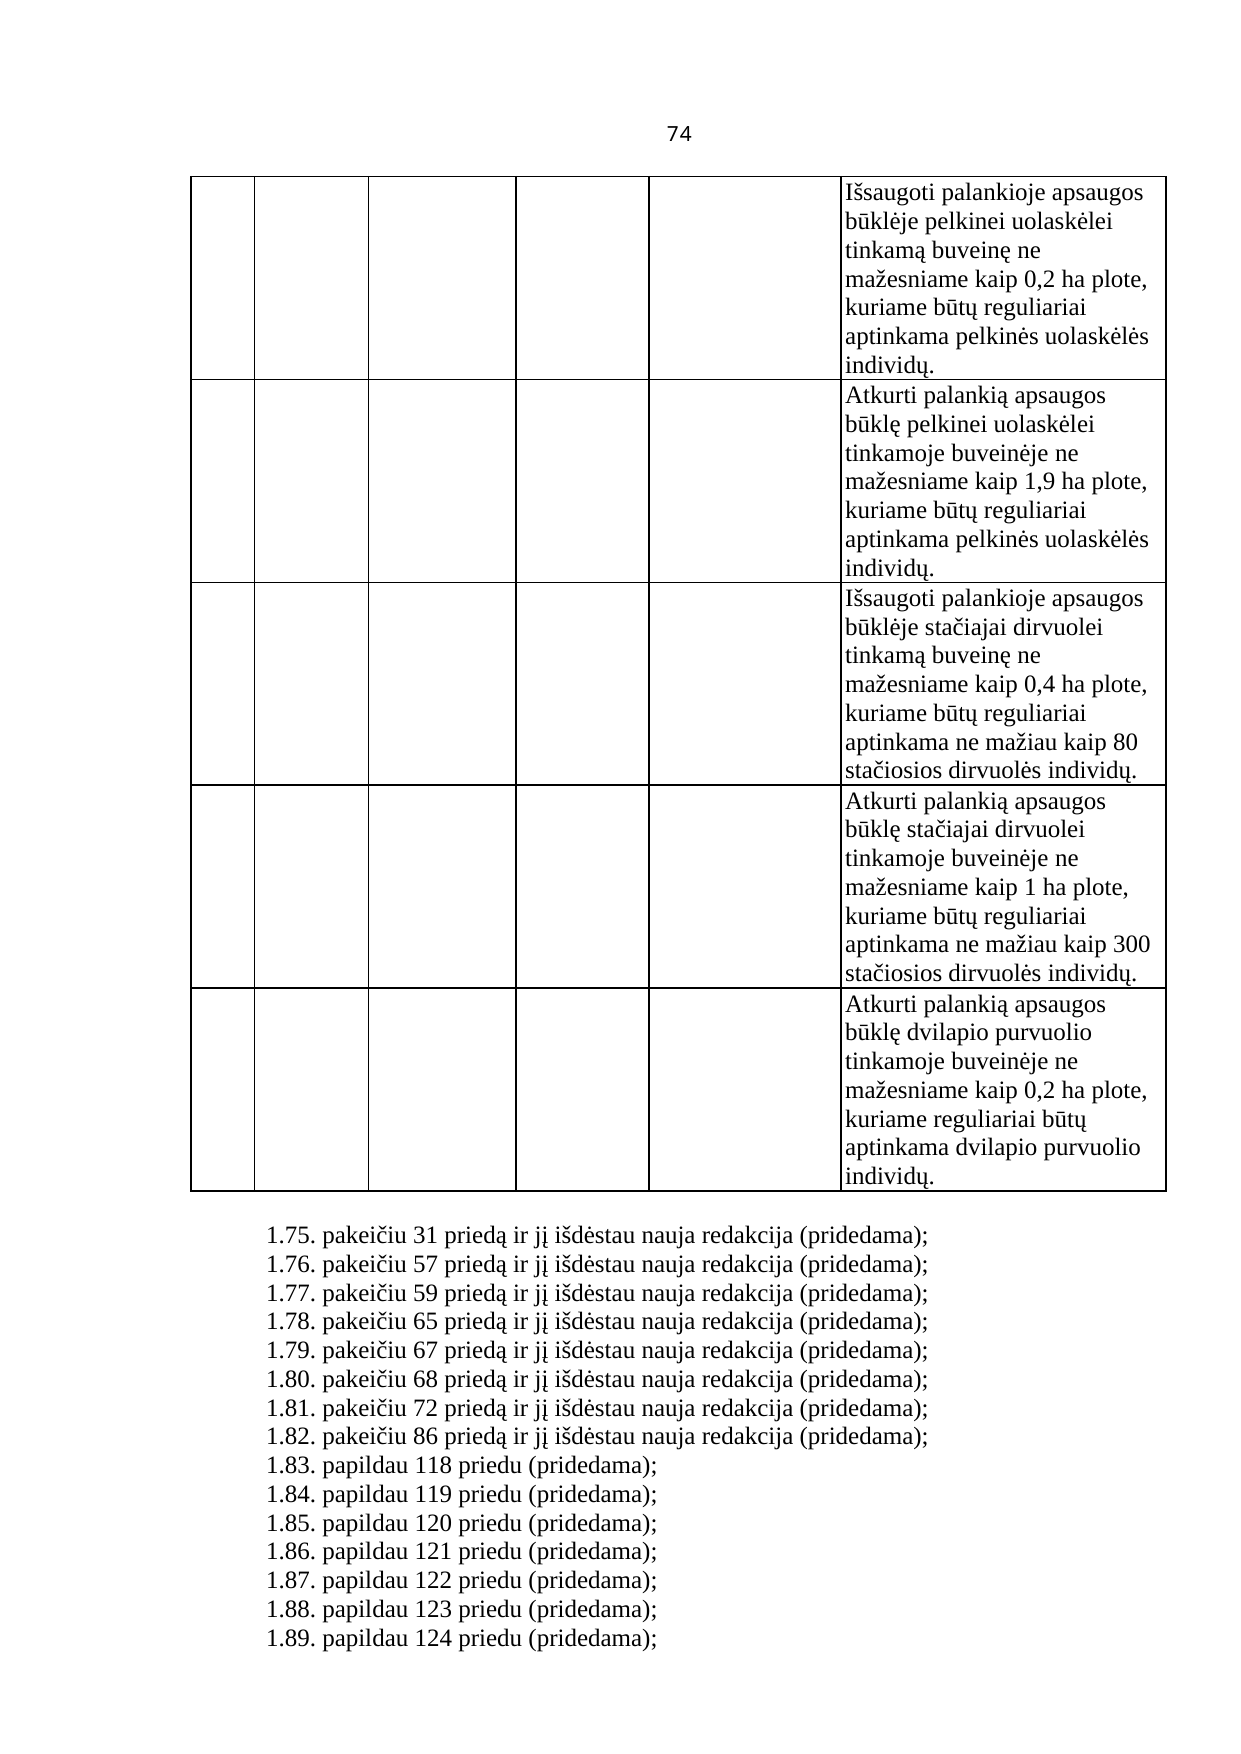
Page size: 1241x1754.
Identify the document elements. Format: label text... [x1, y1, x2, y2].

table_cell Atkurti palankią apsaugos būklę stačiajai dirvuolei tinkamoje buveinėje ne mažesniame kaip 1 ha plote, kuriame būtų reguliariai aptinkama ne mažiau kaip 300 stačiosios dirvuolės individų. [842, 786, 1165, 987]
table_cell [192, 786, 254, 987]
table_cell [650, 989, 840, 1190]
text 1.76. pakeičiu 57 priedą ir jį išdėstau nauja redakcija (pridedama); [177, 1249, 1181, 1278]
text 1.83. papildau 118 priedu (pridedama); [177, 1450, 1181, 1479]
table_cell [369, 786, 515, 987]
text 1.89. papildau 124 priedu (pridedama); [177, 1623, 1181, 1651]
table_cell Išsaugoti palankioje apsaugos būklėje stačiajai dirvuolei tinkamą buveinę ne mažesniame kaip 0,4 ha plote, kuriame būtų reguliariai aptinkama ne mažiau kaip 80 stačiosios dirvuolės individų. [842, 583, 1165, 784]
table_cell Atkurti palankią apsaugos būklę pelkinei uolaskėlei tinkamoje buveinėje ne mažesniame kaip 1,9 ha plote, kuriame būtų reguliariai aptinkama pelkinės uolaskėlės individų. [842, 380, 1165, 581]
text 1.85. papildau 120 priedu (pridedama); [177, 1508, 1181, 1536]
table_cell [517, 583, 648, 784]
text 1.88. papildau 123 priedu (pridedama); [177, 1594, 1181, 1623]
table_cell [517, 786, 648, 987]
table_cell [255, 786, 368, 987]
text 1.75. pakeičiu 31 priedą ir jį išdėstau nauja redakcija (pridedama); [177, 1220, 1181, 1249]
text 1.78. pakeičiu 65 priedą ir jį išdėstau nauja redakcija (pridedama); [177, 1306, 1181, 1335]
text 1.86. papildau 121 priedu (pridedama); [177, 1536, 1181, 1565]
table_cell [369, 583, 515, 784]
text 1.84. papildau 119 priedu (pridedama); [177, 1479, 1181, 1508]
table_cell [369, 177, 515, 379]
table_cell [650, 177, 840, 379]
table_cell [517, 380, 648, 581]
text 1.81. pakeičiu 72 priedą ir jį išdėstau nauja redakcija (pridedama); [177, 1393, 1181, 1421]
table_cell [192, 583, 254, 784]
table_cell [650, 786, 840, 987]
table_cell Atkurti palankią apsaugos būklę dvilapio purvuolio tinkamoje buveinėje ne mažesniame kaip 0,2 ha plote, kuriame reguliariai būtų aptinkama dvilapio purvuolio individų. [842, 989, 1165, 1190]
table_cell [517, 177, 648, 379]
text 1.80. pakeičiu 68 priedą ir jį išdėstau nauja redakcija (pridedama); [177, 1364, 1181, 1393]
table_cell [255, 177, 368, 379]
table_cell [255, 583, 368, 784]
table_cell [255, 989, 368, 1190]
table_cell [650, 583, 840, 784]
text 1.87. papildau 122 priedu (pridedama); [177, 1565, 1181, 1594]
table_cell [517, 989, 648, 1190]
text 1.79. pakeičiu 67 priedą ir jį išdėstau nauja redakcija (pridedama); [177, 1335, 1181, 1364]
table_cell [369, 989, 515, 1190]
table_cell [192, 177, 254, 379]
table_cell [650, 380, 840, 581]
text 1.82. pakeičiu 86 priedą ir jį išdėstau nauja redakcija (pridedama); [177, 1421, 1181, 1450]
text 1.77. pakeičiu 59 priedą ir jį išdėstau nauja redakcija (pridedama); [177, 1278, 1181, 1306]
table_cell [369, 380, 515, 581]
table_cell [255, 380, 368, 581]
table_cell [192, 380, 254, 581]
table_cell [192, 989, 254, 1190]
table_cell Išsaugoti palankioje apsaugos būklėje pelkinei uolaskėlei tinkamą buveinę ne mažesniame kaip 0,2 ha plote, kuriame būtų reguliariai aptinkama pelkinės uolaskėlės individų. [842, 177, 1165, 379]
